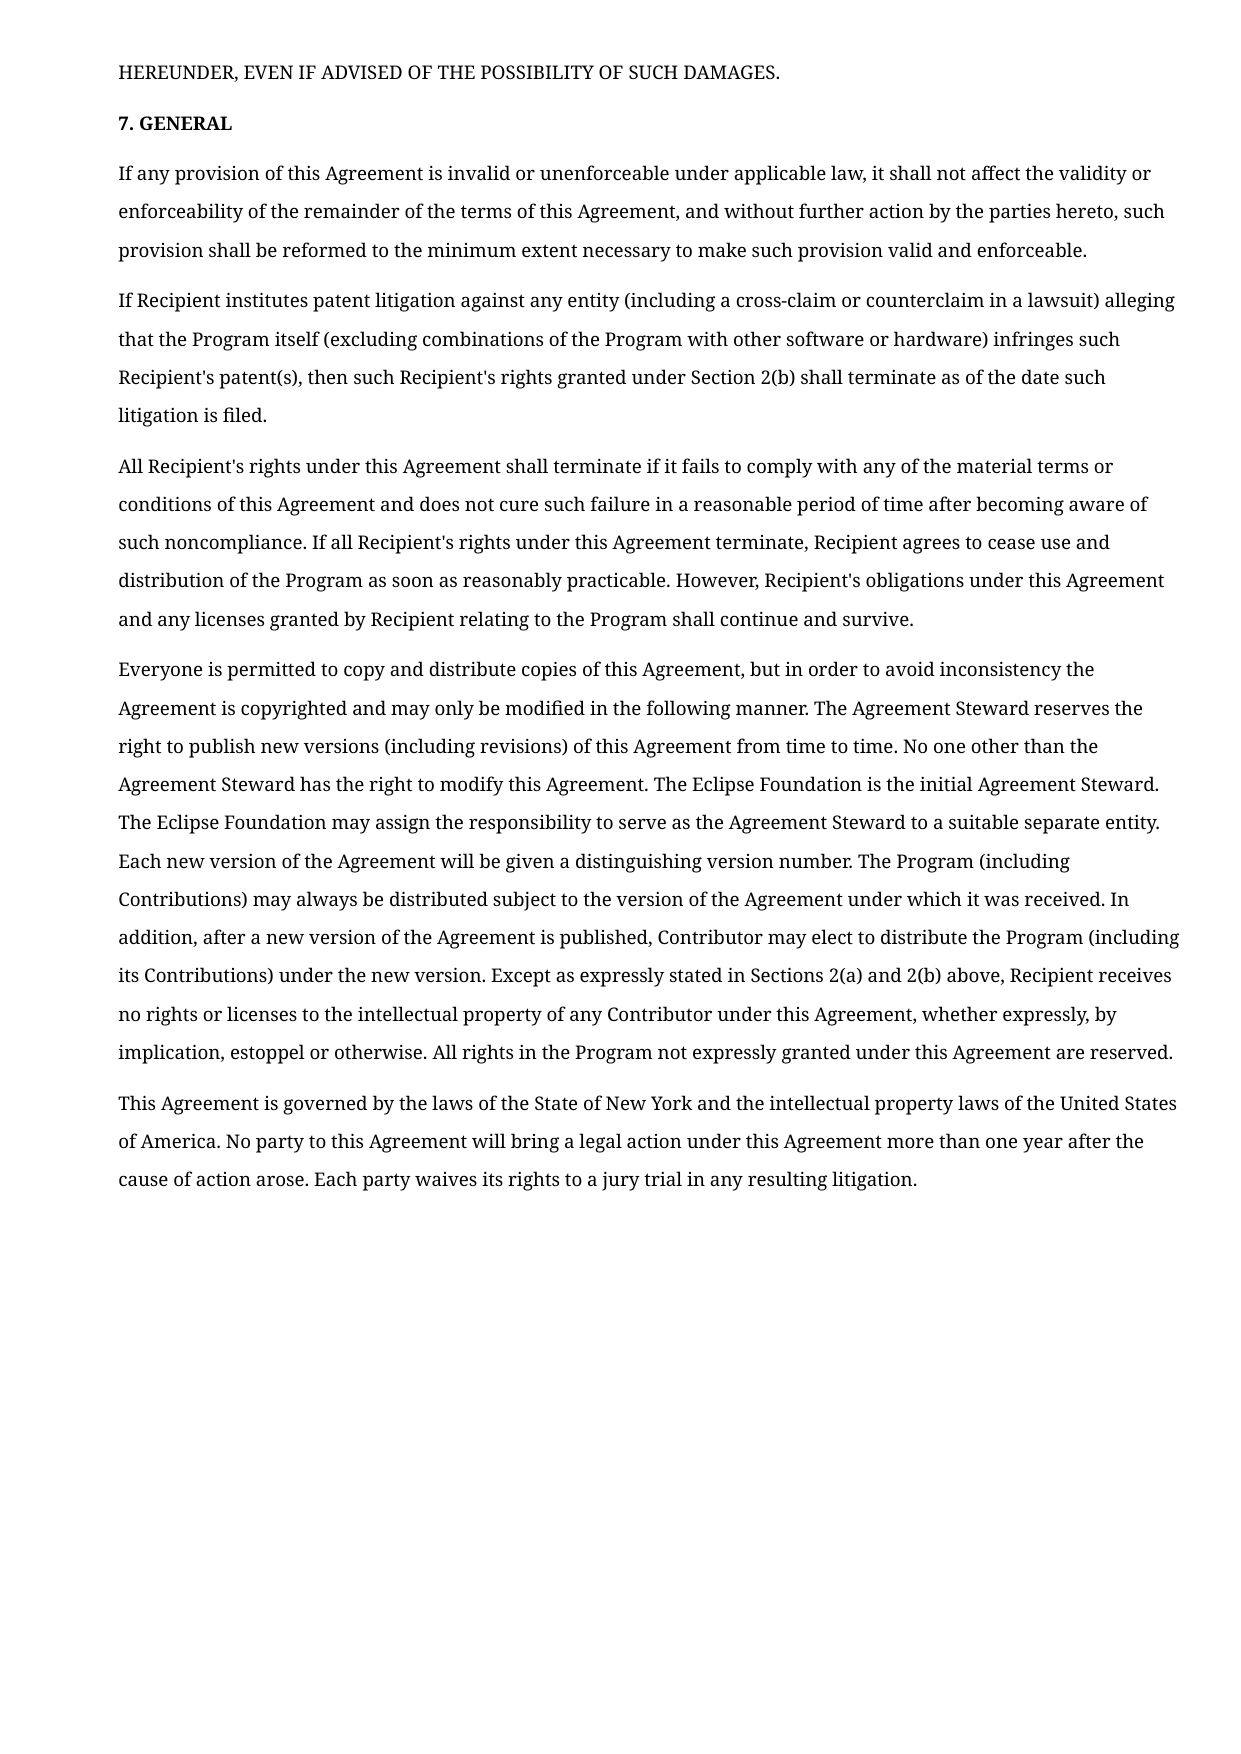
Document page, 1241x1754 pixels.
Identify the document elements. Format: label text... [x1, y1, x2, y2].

text HEREUNDER, EVEN IF ADVISED OF THE POSSIBILITY OF SUCH DAMAGES. [118, 59, 1181, 84]
text All Recipient's rights under this Agreement shall terminate if it fails to comply with any of the material terms or conditions of this Agreement and does not cure such failure in a reasonable period of time after becoming aware of such noncompliance. If all Recipient's rights under this Agreement terminate, Recipient agrees to cease use and distribution of the Program as soon as reasonably practicable. However, Recipient's obligations under this Agreement and any licenses granted by Recipient relating to the Program shall continue and survive. [118, 453, 1181, 632]
text 7. GENERAL [118, 110, 1181, 135]
text If Recipient institutes patent litigation against any entity (including a cross-claim or counterclaim in a lawsuit) alleging that the Program itself (excluding combinations of the Program with other software or hardware) infringes such Recipient's patent(s), then such Recipient's rights granted under Section 2(b) shall terminate as of the date such litigation is filed. [118, 288, 1181, 428]
text Everyone is permitted to copy and distribute copies of this Agreement, but in order to avoid inconsistency the Agreement is copyrighted and may only be modified in the following manner. The Agreement Steward reserves the right to publish new versions (including revisions) of this Agreement from time to time. No one other than the Agreement Steward has the right to modify this Agreement. The Eclipse Foundation is the initial Agreement Steward. The Eclipse Foundation may assign the responsibility to serve as the Agreement Steward to a suitable separate entity. Each new version of the Agreement will be given a distinguishing version number. The Program (including Contributions) may always be distributed subject to the version of the Agreement under which it was received. In addition, after a new version of the Agreement is published, Contributor may elect to distribute the Program (including its Contributions) under the new version. Except as expressly stated in Sections 2(a) and 2(b) above, Recipient receives no rights or licenses to the intellectual property of any Contributor under this Agreement, whether expressly, by implication, estoppel or otherwise. All rights in the Program not expressly granted under this Agreement are reserved. [118, 657, 1181, 1064]
text If any provision of this Agreement is invalid or unenforceable under applicable law, it shall not affect the validity or enforceability of the remainder of the terms of this Agreement, and without further action by the parties hereto, such provision shall be reformed to the minimum extent necessary to make such provision valid and enforceable. [118, 161, 1181, 262]
text This Agreement is governed by the laws of the State of New York and the intellectual property laws of the United States of America. No party to this Agreement will bring a legal action under this Agreement more than one year after the cause of action arose. Each party waives its rights to a jury trial in any resulting litigation. [118, 1090, 1181, 1192]
